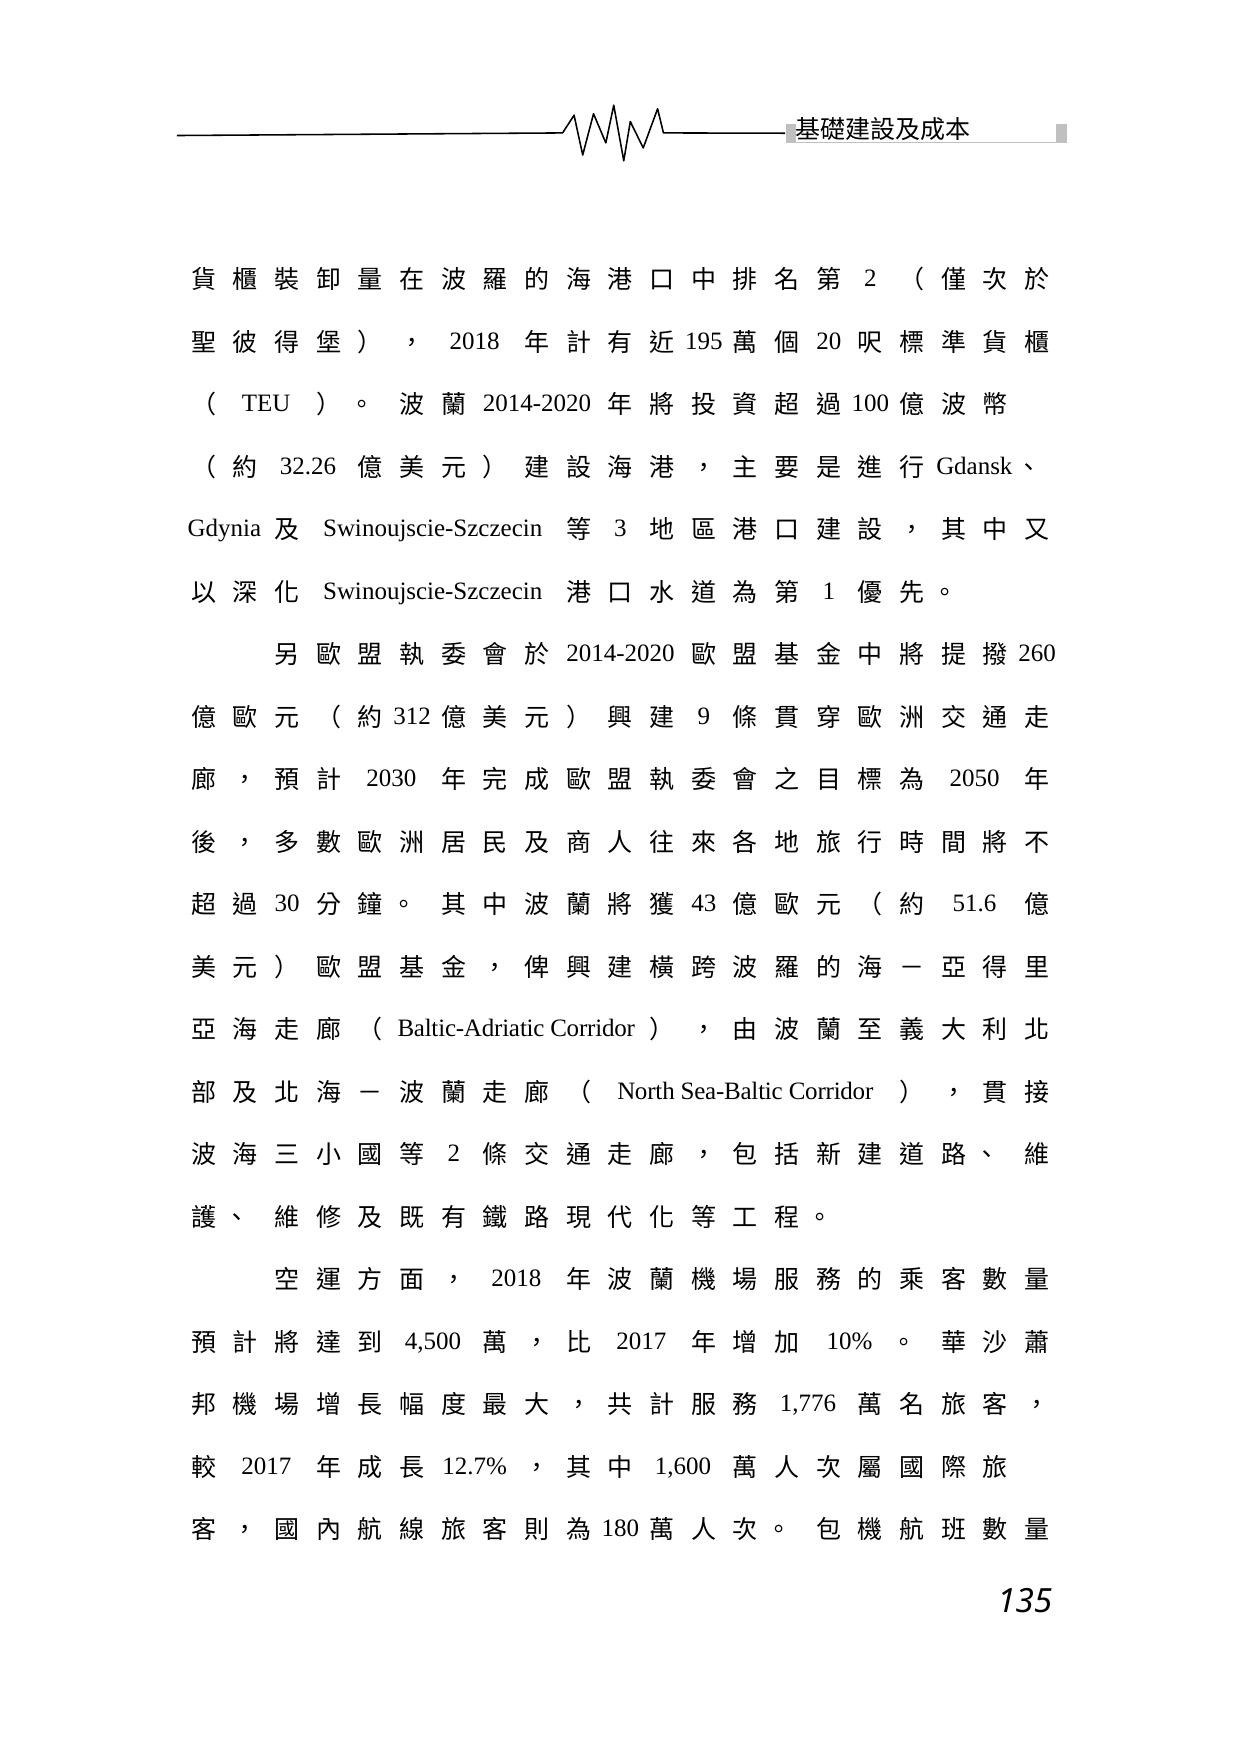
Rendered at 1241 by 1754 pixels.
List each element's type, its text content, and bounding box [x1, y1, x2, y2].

text 貨櫃裝卸量在波羅的海港口中排名第2（僅次於聖彼得堡），2018年計有近195萬個20呎標準貨櫃（TEU）。波蘭2014-2020年將投資超過100億波幣（約32.26億美元）建設海港，主要是進行Gdansk、 Gdynia及Swinoujscie-Szczecin等3地區港口建設，其中又以深化Swinoujscie-Szczecin港口水道為第1優先。 [183, 236, 1058, 611]
text 空運方面，2018年波蘭機場服務的乘客數量預計將達到4,500萬，比2017年增加10%。華沙蕭邦機場增長幅度最大，共計服務1,776萬名旅客，較2017年成長12.7%，其中1,600萬人次屬國際旅客，國內航線旅客則為180萬人次。包機航班數量 [183, 1236, 1058, 1549]
text 另歐盟執委會於2014-2020歐盟基金中將提撥260億歐元（約312億美元）興建9條貫穿歐洲交通走廊，預計2030年完成歐盟執委會之目標為2050年後，多數歐洲居民及商人往來各地旅行時間將不超過30分鐘。其中波蘭將獲43億歐元（約51.6億美元）歐盟基金，俾興建橫跨波羅的海－亞得里亞海走廊（Baltic-Adriatic Corridor），由波蘭至義大利北部及北海－波蘭走廊（North Sea-Baltic Corridor），貫接波海三小國等2條交通走廊，包括新建道路、維護、維修及既有鐵路現代化等工程。 [183, 611, 1058, 1236]
